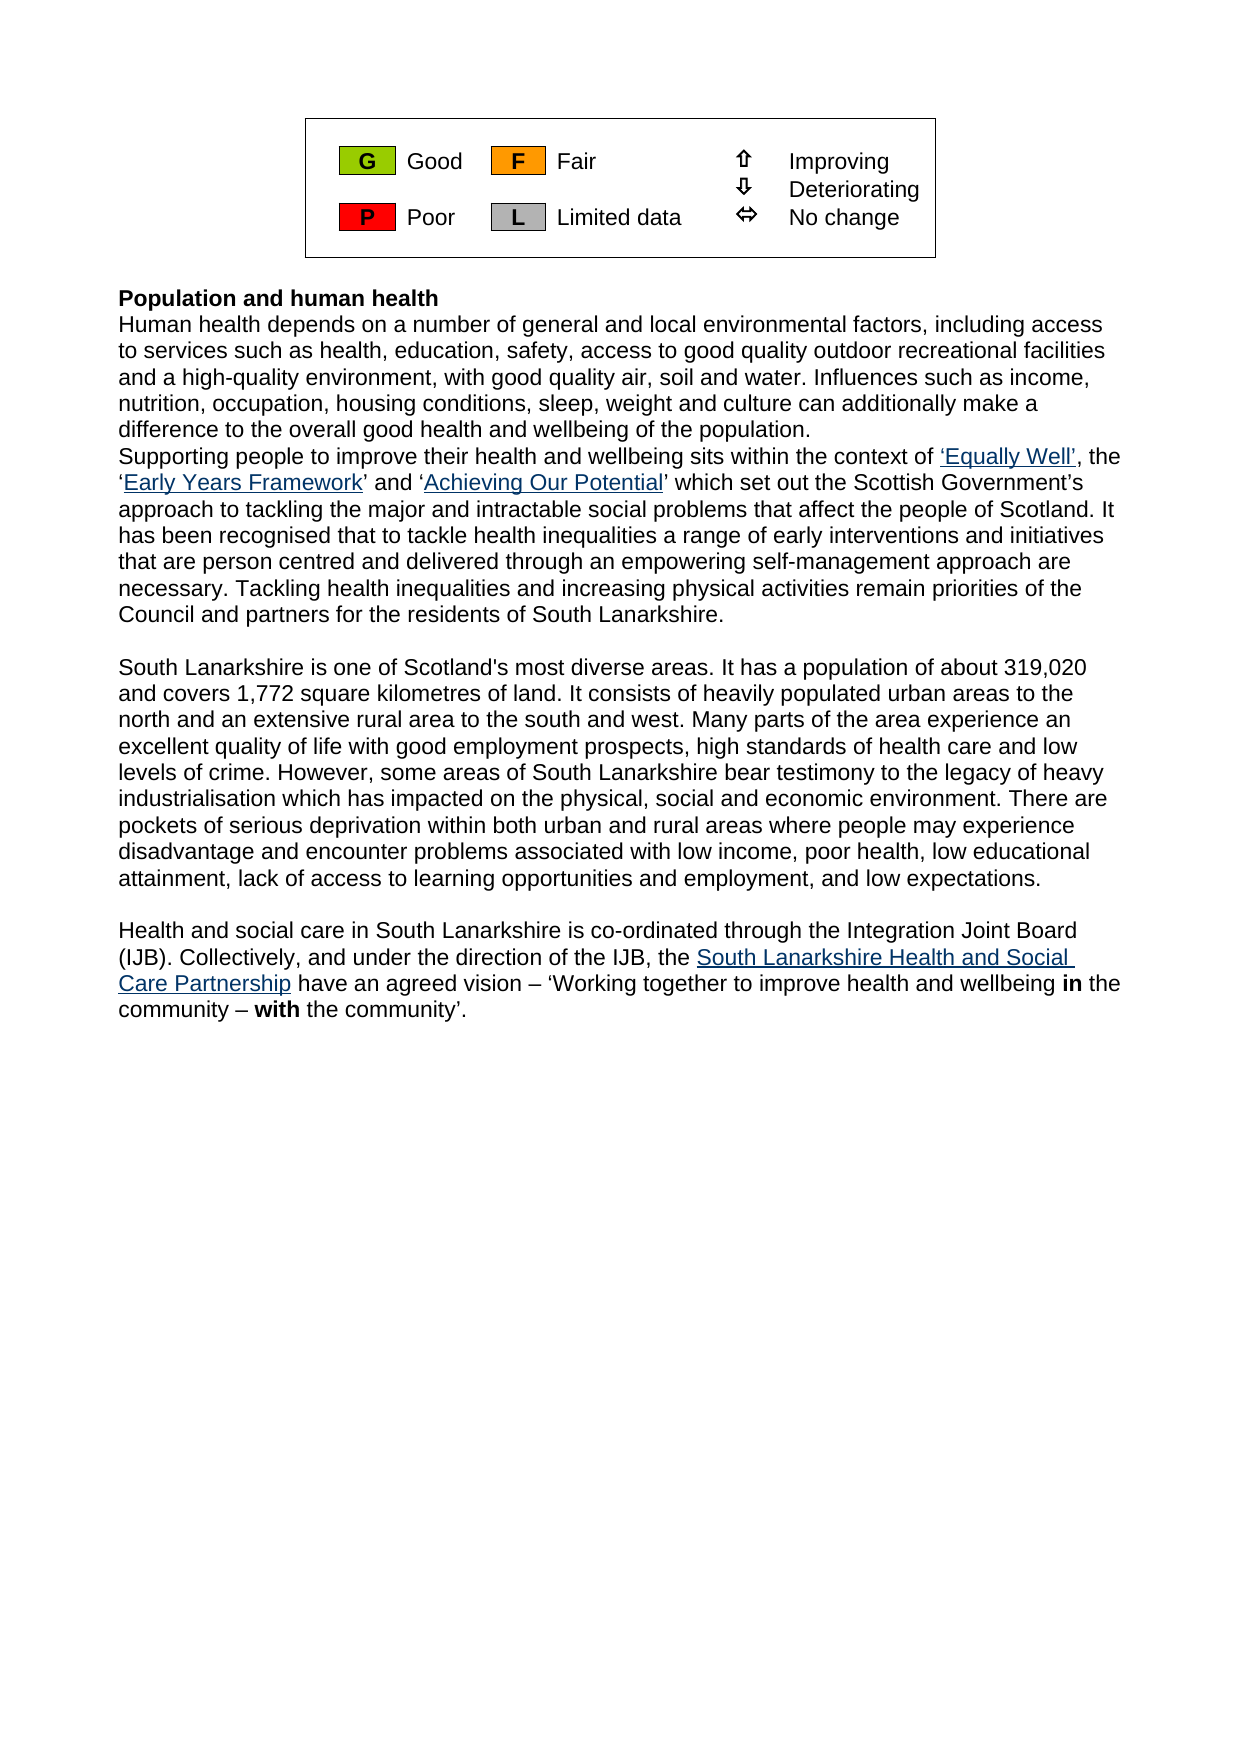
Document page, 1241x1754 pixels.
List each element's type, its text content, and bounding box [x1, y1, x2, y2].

table_cell [306, 203, 339, 230]
table_cell Fair [546, 146, 714, 174]
table_header [306, 119, 339, 146]
table_cell [491, 231, 545, 257]
table_cell [395, 230, 491, 257]
table_cell ó [714, 203, 777, 230]
table_cell [339, 175, 395, 202]
table_cell [778, 230, 935, 257]
table_cell No change [778, 203, 935, 230]
text Population and human health [118, 285, 1122, 311]
table_cell Limited data [546, 203, 714, 230]
table_cell [339, 231, 395, 257]
table_header [778, 119, 935, 146]
table_cell ñ [714, 146, 777, 174]
table_cell Poor [396, 203, 491, 230]
table_cell [306, 146, 339, 174]
table_cell [395, 174, 491, 202]
text Supporting people to improve their health and wellbeing sits within the context of ‘Equally Well’, the ‘Early Years Framework’ and ‘Achieving Our Potential’ which set out the Scottish Government’s approach to tackling the major and intractable social problems that affect the people of Scotland. It has been recognised that to tackle health inequalities a range of early interventions and initiatives that are person centred and delivered through an empowering self-management approach are necessary. Tackling health inequalities and increasing physical activities remain priorities of the Council and partners for the residents of South Lanarkshire. [118, 443, 1122, 627]
table_cell F [492, 147, 545, 174]
table_header [714, 119, 777, 146]
table_cell [714, 230, 777, 257]
table_cell [306, 230, 339, 257]
table_cell [491, 175, 545, 202]
table_cell [545, 230, 714, 257]
table_cell P [340, 204, 395, 230]
table_header [339, 119, 395, 146]
table_cell Deteriorating [778, 174, 935, 202]
table_header [545, 119, 714, 146]
table_cell L [492, 204, 545, 230]
table_cell G [340, 147, 395, 174]
text Health and social care in South Lanarkshire is co-ordinated through the Integration Joint Board (IJB). Collectively, and under the direction of the IJB, the South Lanarkshire Health and Social Care Partnership have an agreed vision – ‘Working together to improve health and wellbeing in the community – with the community’. [118, 917, 1122, 1023]
text South Lanarkshire is one of Scotland's most diverse areas. It has a population of about 319,020 and covers 1,772 square kilometres of land. It consists of heavily populated urban areas to the north and an extensive rural area to the south and west. Many parts of the area experience an excellent quality of life with good employment prospects, high standards of health care and low levels of crime. However, some areas of South Lanarkshire bear testimony to the legacy of heavy industrialisation which has impacted on the physical, social and economic environment. There are pockets of serious deprivation within both urban and rural areas where people may experience disadvantage and encounter problems associated with low income, poor health, low educational attainment, lack of access to learning opportunities and employment, and low expectations. [118, 654, 1122, 891]
table_cell [306, 174, 339, 202]
table_cell ò [714, 174, 777, 202]
text Human health depends on a number of general and local environmental factors, including access to services such as health, education, safety, access to good quality outdoor recreational facilities and a high-quality environment, with good quality air, soil and water. Influences such as income, nutrition, occupation, housing conditions, sleep, weight and culture can additionally make a difference to the overall good health and wellbeing of the population. [118, 311, 1122, 443]
table_cell [545, 174, 714, 202]
table_cell Improving [778, 146, 935, 174]
table_header [395, 119, 491, 146]
table_header [491, 119, 545, 146]
table_cell Good [396, 146, 491, 174]
